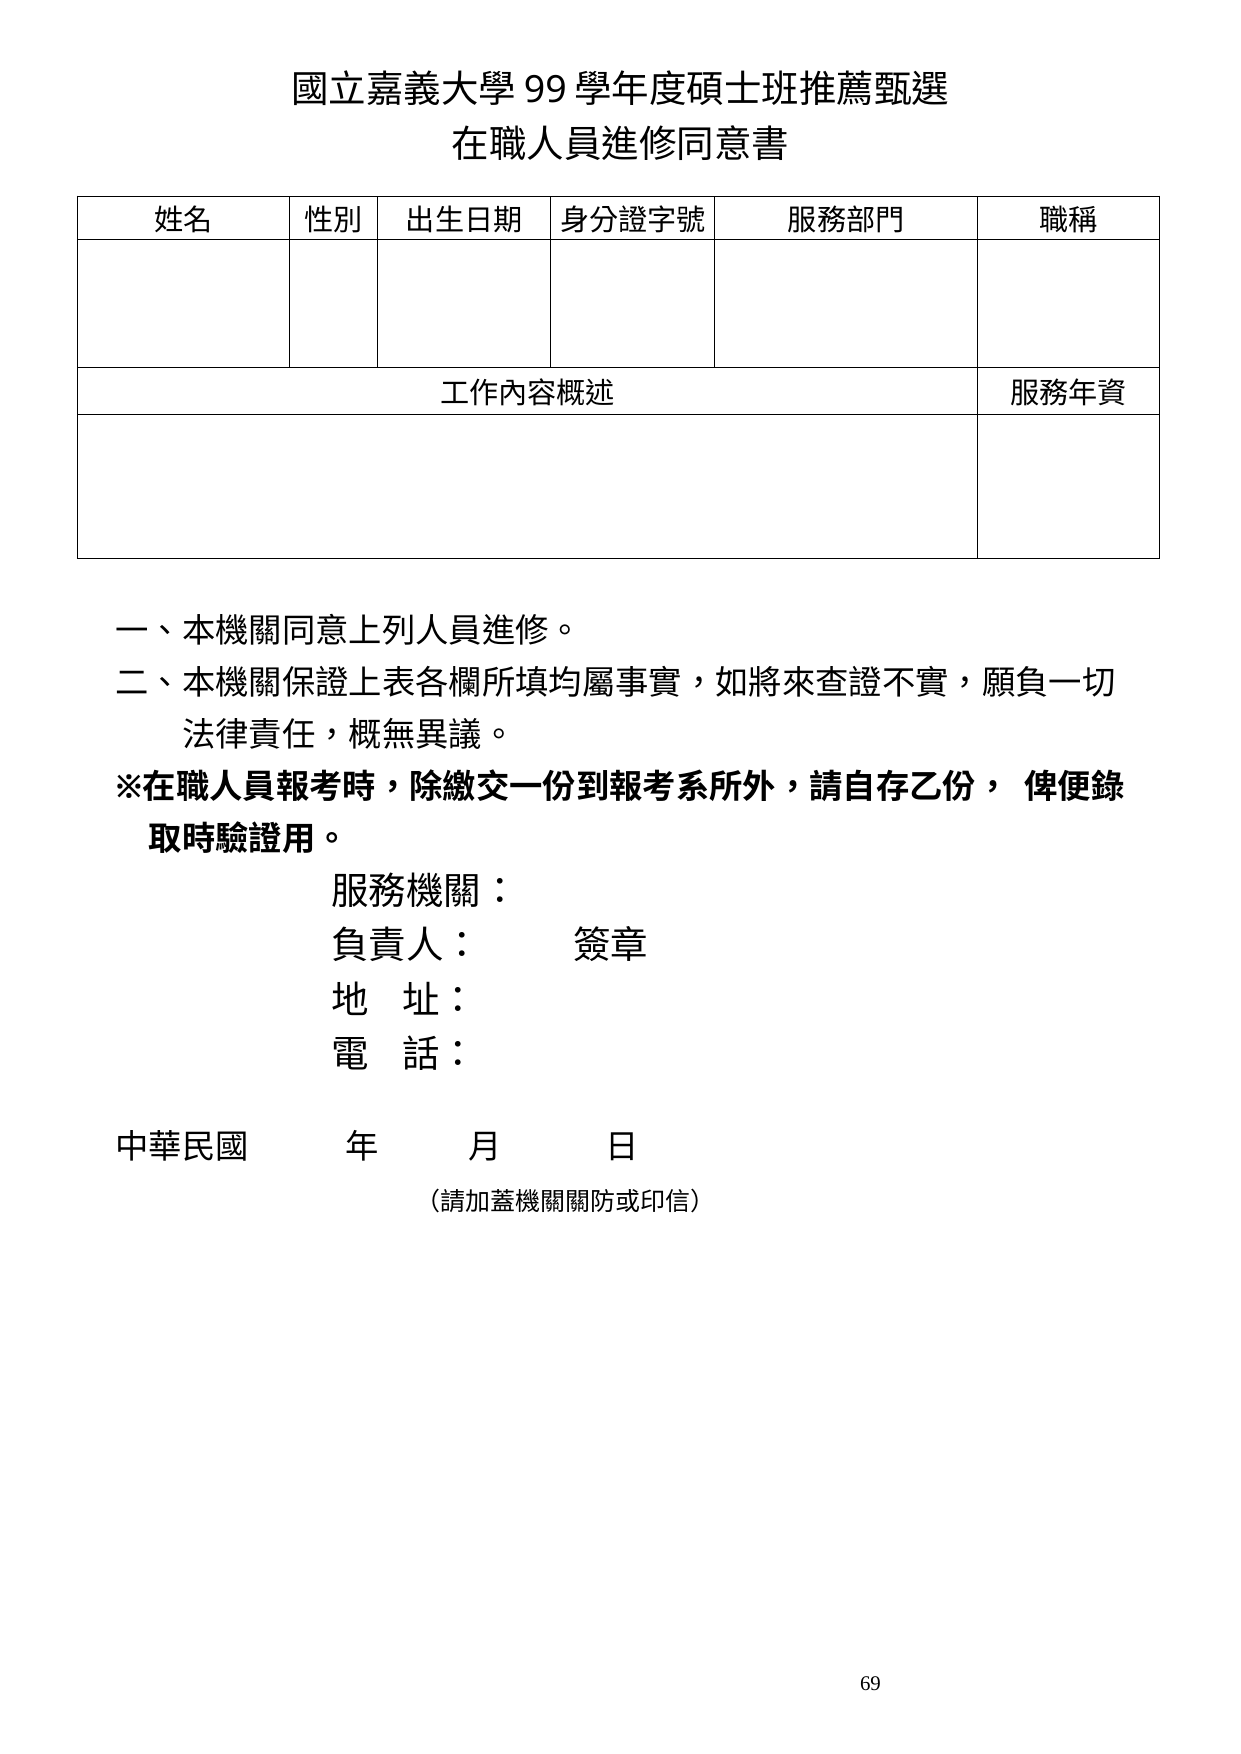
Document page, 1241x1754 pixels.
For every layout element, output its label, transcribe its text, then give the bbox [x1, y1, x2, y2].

table_cell [78, 415, 977, 558]
text 電 話： [115, 1024, 1125, 1078]
table_cell [978, 240, 1159, 367]
table_header 出生日期 [378, 197, 550, 239]
table_cell [978, 415, 1159, 558]
table_cell [551, 240, 714, 367]
table_header 性別 [290, 197, 377, 239]
table_cell 工作內容概述 [78, 368, 977, 414]
text （請加蓋機關關防或印信） [115, 1170, 1125, 1220]
table_cell 服務年資 [978, 368, 1159, 414]
text 中華民國 年 月 日 [115, 1119, 1125, 1168]
text 國立嘉義大學99學年度碩士班推薦甄選 [115, 59, 1125, 113]
table_header 服務部門 [715, 197, 977, 239]
table_cell [290, 240, 377, 367]
table_header 身分證字號 [551, 197, 714, 239]
table_header 姓名 [78, 197, 289, 239]
text 服務機關： [115, 861, 1125, 915]
text 在職人員進修同意書 [115, 113, 1125, 168]
table_cell [715, 240, 977, 367]
text 負責人： 簽章 [115, 915, 1125, 969]
text 一、本機關同意上列人員進修。 [115, 601, 1125, 653]
text 二、本機關保證上表各欄所填均屬事實，如將來查證不實，願負一切法律責任，概無異議。 [115, 653, 1125, 757]
table_cell [378, 240, 550, 367]
text ※在職人員報考時，除繳交一份到報考系所外，請自存乙份， 俾便錄取時驗證用。 [115, 757, 1125, 861]
table_header 職稱 [978, 197, 1159, 239]
text 地 址： [115, 969, 1125, 1024]
table_cell [78, 240, 289, 367]
